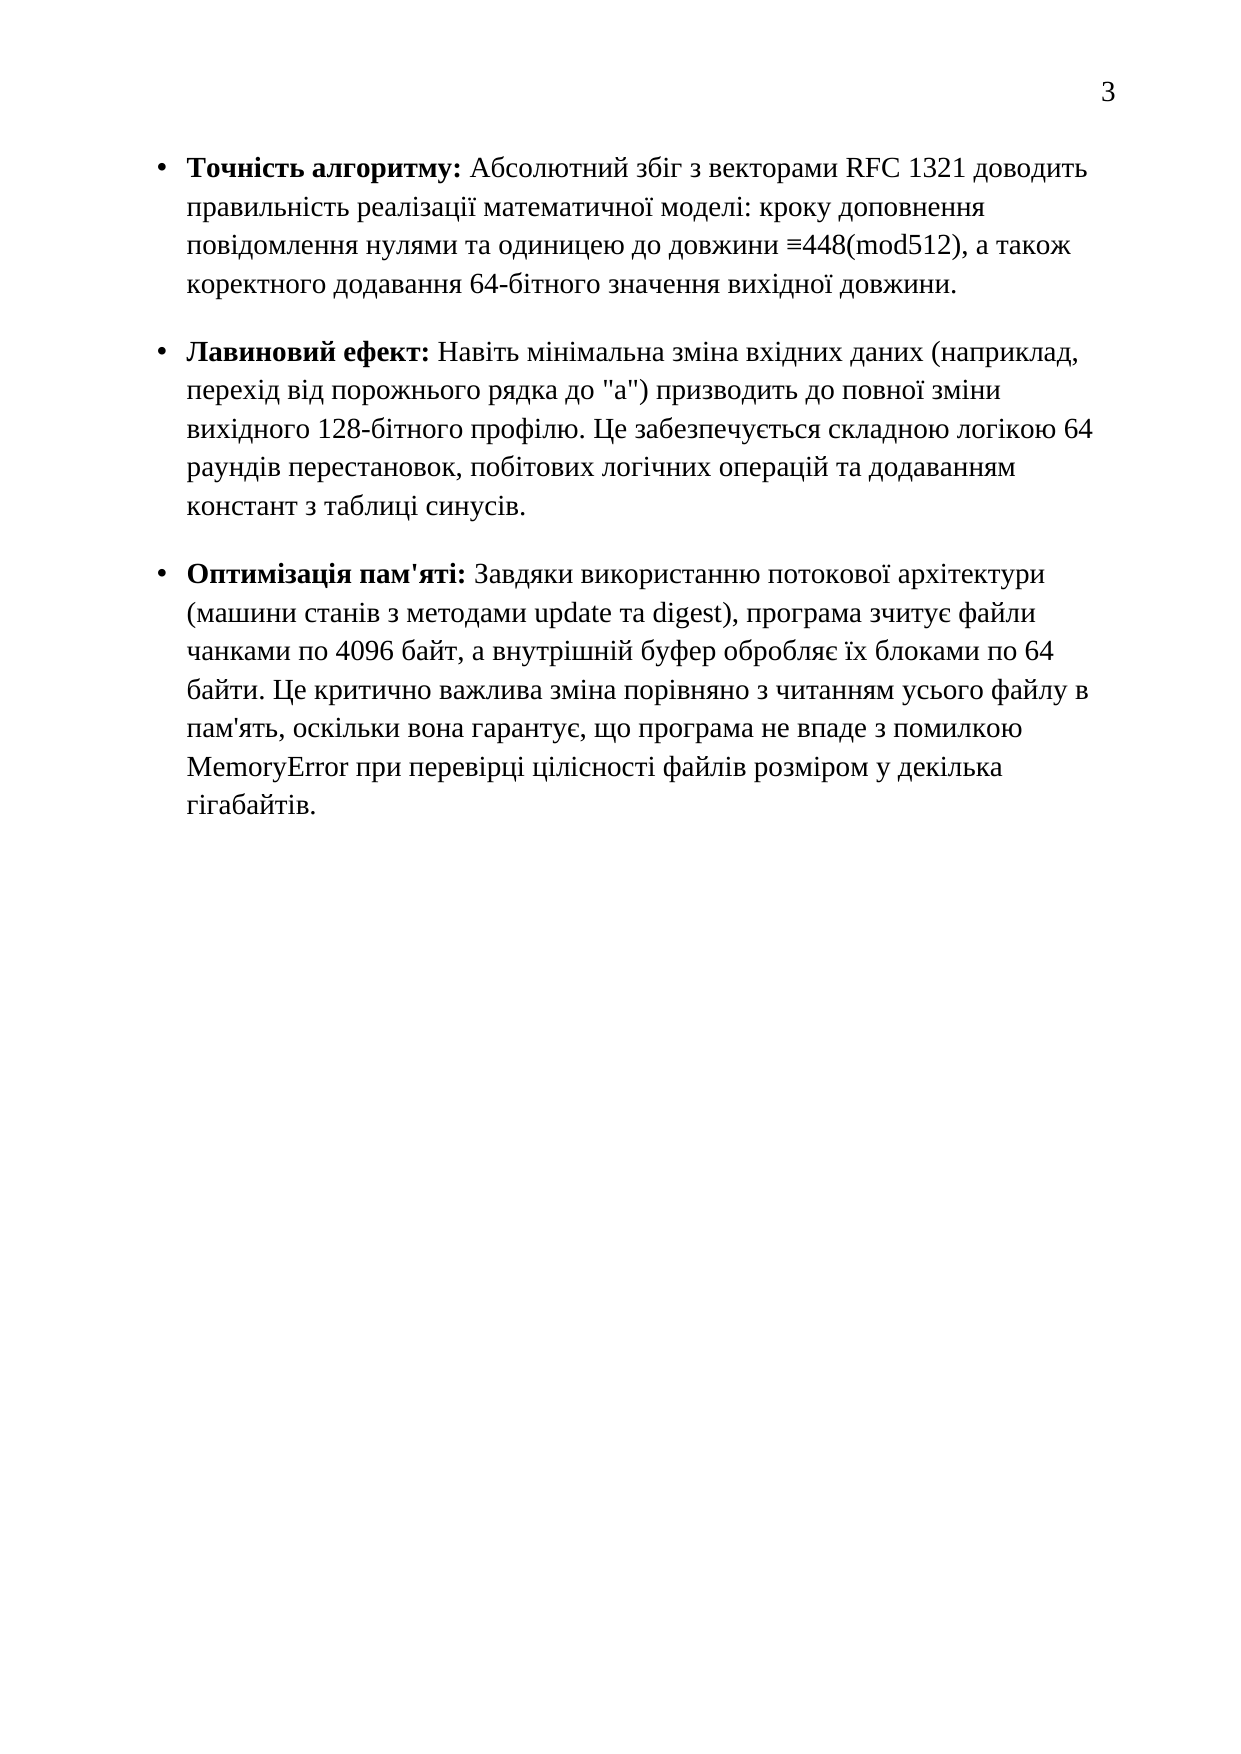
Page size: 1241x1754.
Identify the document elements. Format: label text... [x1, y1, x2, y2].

list Оптимізація пам'яті: Завдяки використанню потокової архітектури (машини станів з методами update та digest), програма зчитує файли чанками по 4096 байт, а внутрішній буфер обробляє їх блоками по 64 байти. Це критично важлива зміна порівняно з читанням усього файлу в пам'ять, оскільки вона гарантує, що програма не впаде з помилкою MemoryError при перевірці цілісності файлів розміром у декілька гігабайтів. [157, 556, 1128, 821]
list Точність алгоритму: Абсолютний збіг з векторами RFC 1321 доводить правильність реалізації математичної моделі: кроку доповнення повідомлення нулями та одиницею до довжини ≡448(mod512), а також коректного додавання 64-бітного значення вихідної довжини. [157, 150, 1128, 299]
list Лавиновий ефект: Навіть мінімальна зміна вхідних даних (наприклад, перехід від порожнього рядка до "a") призводить до повної зміни вихідного 128-бітного профілю. Це забезпечується складною логікою 64 раундів перестановок, побітових логічних операцій та додаванням констант з таблиці синусів. [157, 334, 1128, 522]
